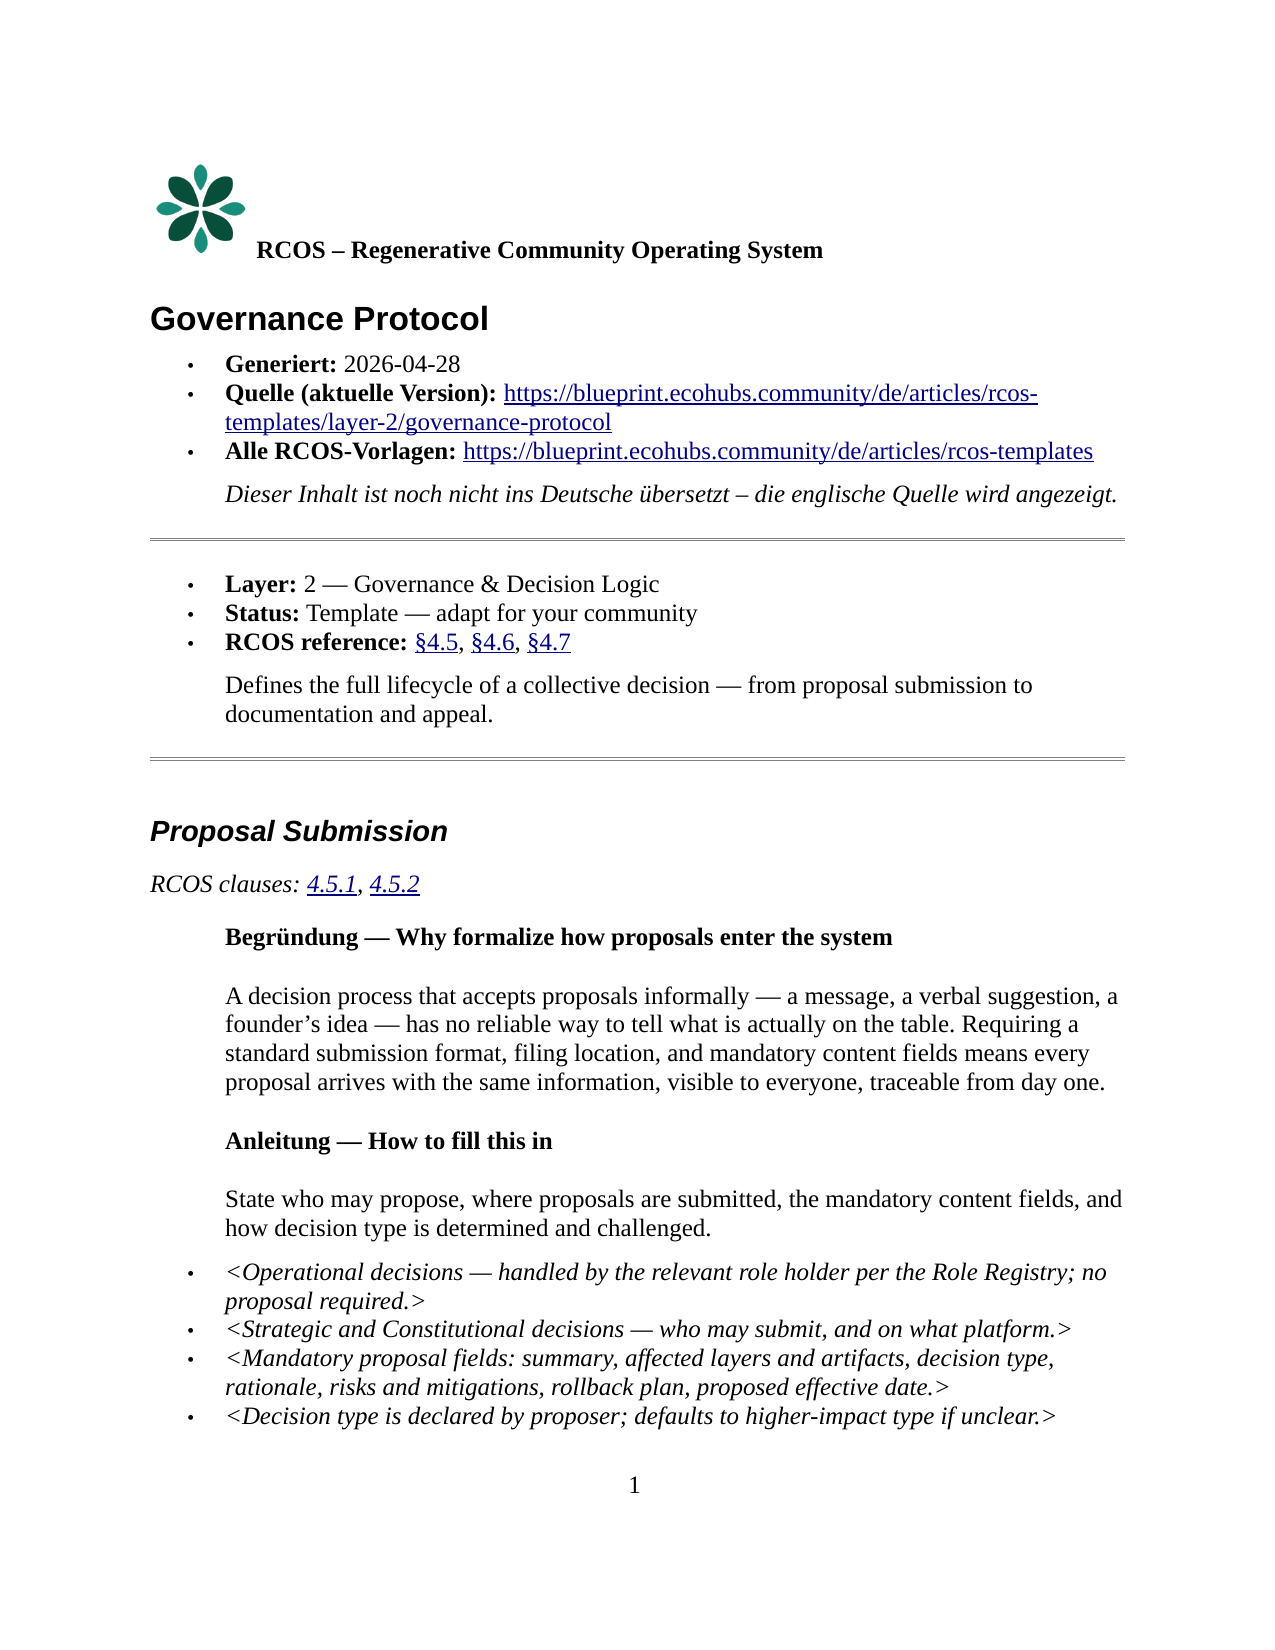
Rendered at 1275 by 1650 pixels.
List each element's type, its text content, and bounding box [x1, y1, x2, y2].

list Generiert: 2026-04-28 [187, 349, 1125, 378]
text Dieser Inhalt ist noch nicht ins Deutsche übersetzt – die englische Quelle wird angezeigt. [225, 479, 1125, 508]
list Alle RCOS-Vorlagen: https://blueprint.ecohubs.community/de/articles/rcos-templates [187, 436, 1125, 464]
text Begründung — Why formalize how proposals enter the system [225, 922, 1125, 951]
list <Decision type is declared by proposer; defaults to higher-impact type if unclear.> [187, 1401, 1125, 1429]
text RCOS clauses: 4.5.1, 4.5.2 [150, 869, 1125, 898]
text Anleitung — How to fill this in [225, 1126, 1125, 1154]
text RCOS – Regenerative Community Operating System [150, 159, 1125, 264]
text A decision process that accepts proposals informally — a message, a verbal suggestion, a founder’s idea — has no reliable way to tell what is actually on the table. Requiring a standard submission format, filing location, and mandatory content fields means every proposal arrives with the same information, visible to everyone, traceable from day one. [225, 981, 1125, 1096]
subtitle Proposal Submission [150, 814, 1125, 848]
list <Mandatory proposal fields: summary, affected layers and artifacts, decision type, rationale, risks and mitigations, rollback plan, proposed effective date.> [187, 1343, 1125, 1401]
picture [150, 158, 251, 259]
list RCOS reference: §4.5, §4.6, §4.7 [187, 627, 1125, 656]
list <Strategic and Constitutional decisions — who may submit, and on what platform.> [187, 1314, 1125, 1343]
list Quelle (aktuelle Version): https://blueprint.ecohubs.community/de/articles/rcos-templates/layer-2/governance-protocol [187, 378, 1125, 436]
text Defines the full lifecycle of a collective decision — from proposal submission to documentation and appeal. [225, 671, 1125, 728]
list Layer: 2 — Governance & Decision Logic [187, 569, 1125, 598]
text State who may propose, where proposals are submitted, the mandatory content fields, and how decision type is determined and challenged. [225, 1184, 1125, 1242]
list Status: Template — adapt for your community [187, 598, 1125, 627]
list <Operational decisions — handled by the relevant role holder per the Role Registry; no proposal required.> [187, 1257, 1125, 1314]
subtitle Governance Protocol [150, 298, 1125, 337]
